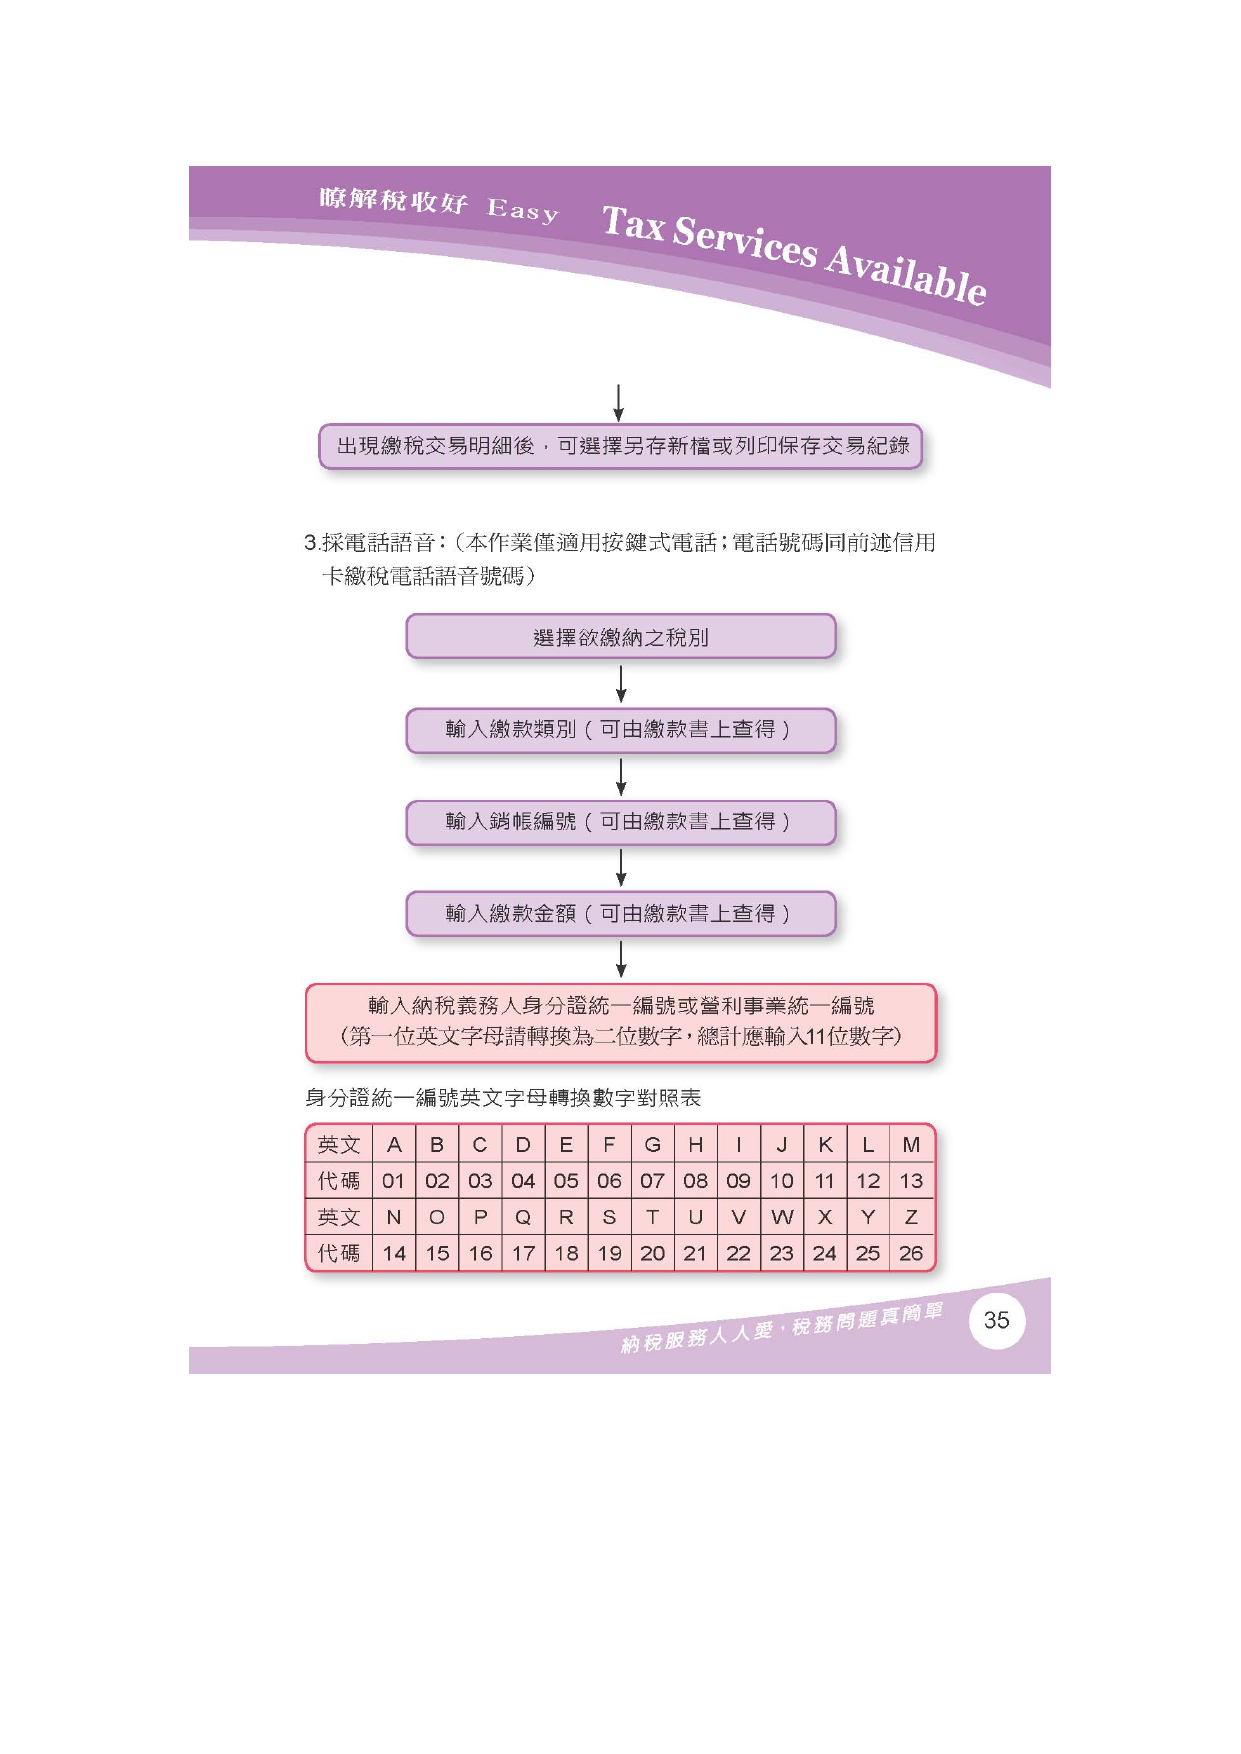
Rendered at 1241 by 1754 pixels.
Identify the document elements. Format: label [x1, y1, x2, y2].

picture [189, 166, 1051, 1374]
